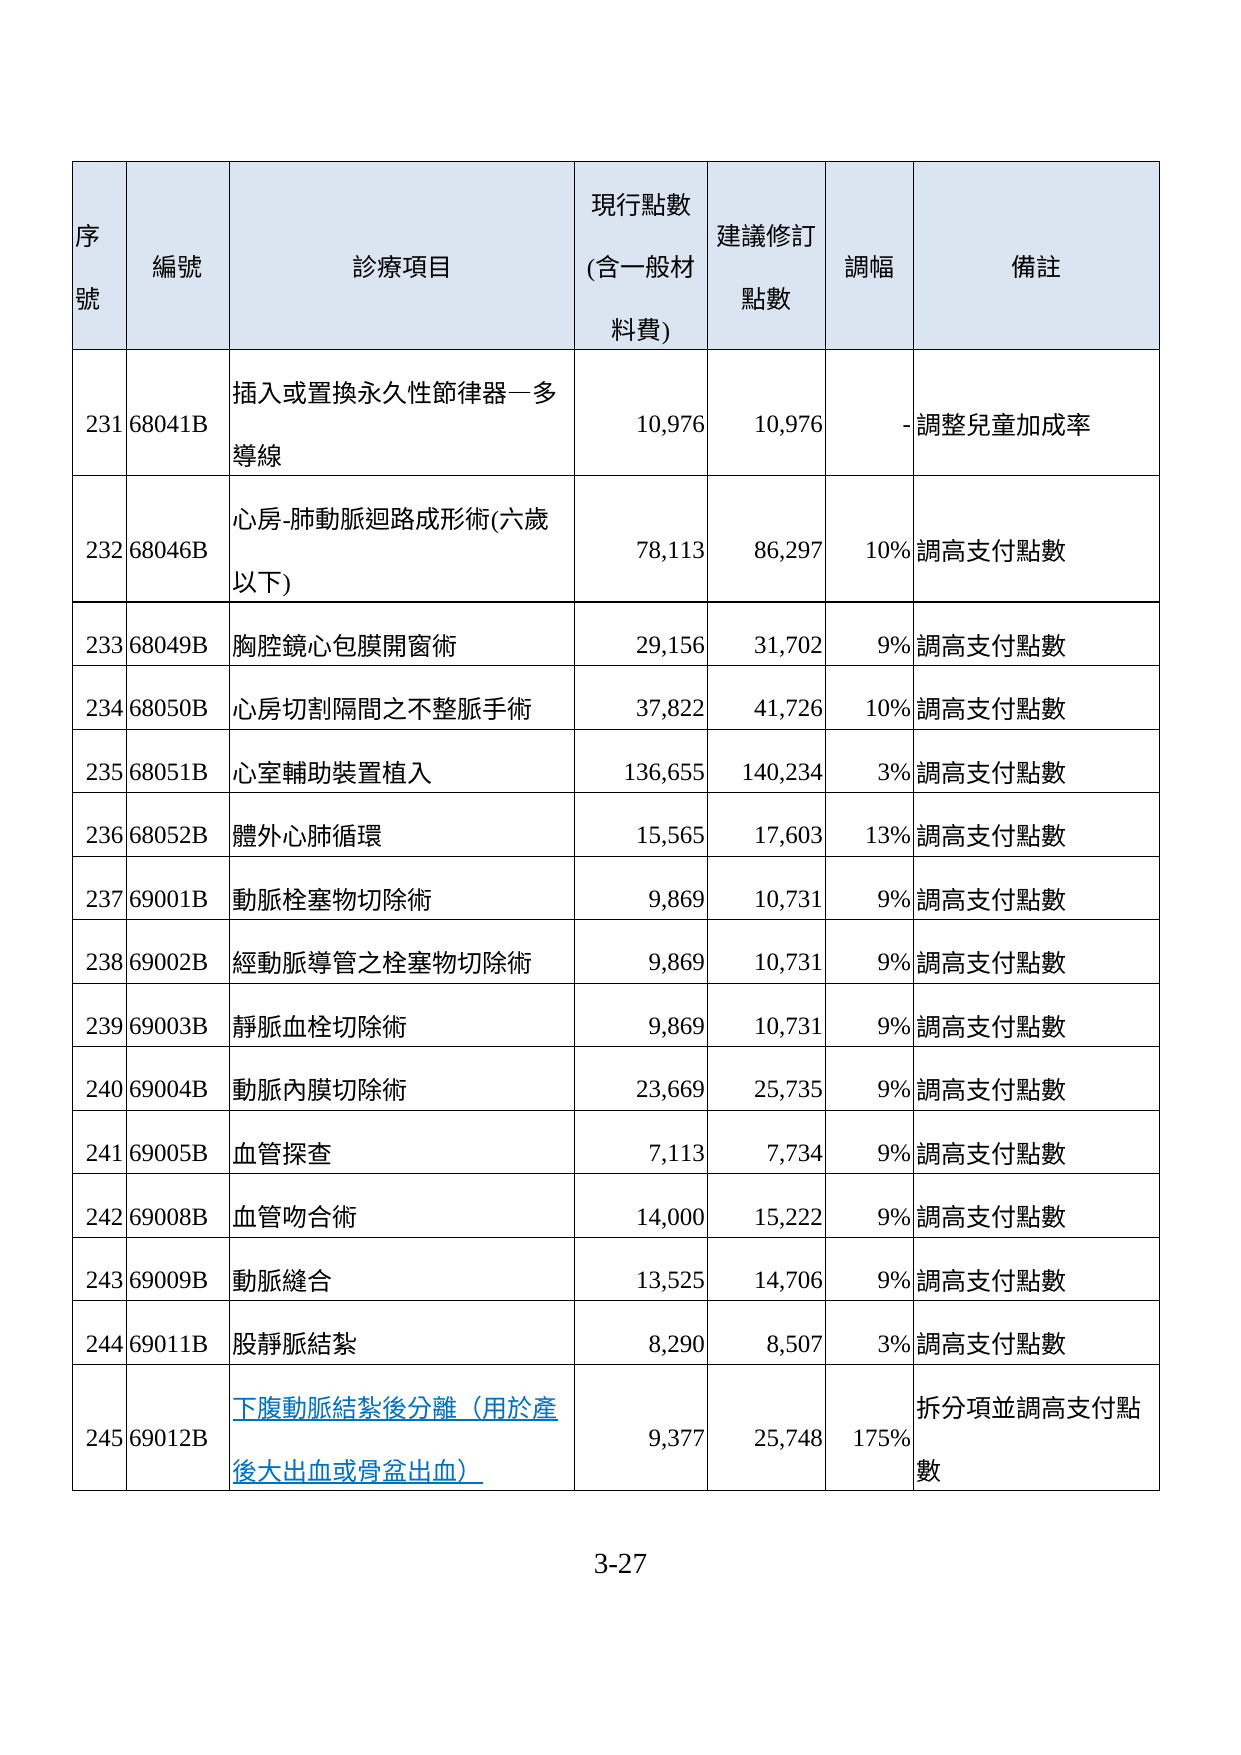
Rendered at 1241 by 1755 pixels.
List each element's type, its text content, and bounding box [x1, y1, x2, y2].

table_cell 7,113 [575, 1111, 707, 1173]
table_cell 調整兒童加成率 [914, 350, 1159, 475]
table_cell 10,731 [708, 920, 825, 983]
table_cell 9,869 [575, 984, 707, 1046]
table_cell 調高支付點數 [914, 857, 1159, 919]
table_cell 9,869 [575, 920, 707, 983]
table_cell 69005B [127, 1111, 229, 1173]
table_cell 靜脈血栓切除術 [230, 984, 574, 1046]
table_cell 動脈縫合 [230, 1238, 574, 1300]
table_cell 8,290 [575, 1301, 707, 1364]
table_cell 236 [73, 793, 126, 856]
table_cell 9% [826, 857, 913, 919]
table_cell 9% [826, 984, 913, 1046]
table_cell 69002B [127, 920, 229, 983]
table_cell 41,726 [708, 666, 825, 728]
table_header 建議修訂點數 [708, 162, 825, 349]
table_cell 15,222 [708, 1174, 825, 1237]
table_cell 140,234 [708, 730, 825, 792]
table_cell 69003B [127, 984, 229, 1046]
table_cell 10% [826, 666, 913, 728]
table_cell 237 [73, 857, 126, 919]
table_header 編號 [127, 162, 229, 349]
table_cell 拆分項並調高支付點數 [914, 1365, 1159, 1490]
table_cell 86,297 [708, 476, 825, 601]
table_cell 23,669 [575, 1047, 707, 1110]
table_cell 9% [826, 1174, 913, 1237]
table_header 備註 [914, 162, 1159, 349]
table_cell 3% [826, 1301, 913, 1364]
table_header 診療項目 [230, 162, 574, 349]
table_cell 調高支付點數 [914, 603, 1159, 665]
table_cell 68049B [127, 603, 229, 665]
table_cell 調高支付點數 [914, 1238, 1159, 1300]
table_cell 9% [826, 603, 913, 665]
table_cell 13% [826, 793, 913, 856]
table_header 現行點數(含一般材料費) [575, 162, 707, 349]
table_cell 調高支付點數 [914, 984, 1159, 1046]
table_cell 31,702 [708, 603, 825, 665]
table_cell 調高支付點數 [914, 1111, 1159, 1173]
table_cell 68052B [127, 793, 229, 856]
table_cell 68046B [127, 476, 229, 601]
table_cell 胸腔鏡心包膜開窗術 [230, 603, 574, 665]
table_cell 調高支付點數 [914, 730, 1159, 792]
table_cell 血管吻合術 [230, 1174, 574, 1237]
table_cell 29,156 [575, 603, 707, 665]
table_cell 動脈內膜切除術 [230, 1047, 574, 1110]
table_cell 233 [73, 603, 126, 665]
table_cell 下腹動脈結紮後分離（用於產後大出血或骨盆出血） [230, 1365, 574, 1490]
table_cell 股靜脈結紮 [230, 1301, 574, 1364]
table_cell 10,731 [708, 857, 825, 919]
table_cell 242 [73, 1174, 126, 1237]
table_cell 244 [73, 1301, 126, 1364]
table_cell 9,869 [575, 857, 707, 919]
table_cell 10,731 [708, 984, 825, 1046]
table_cell 調高支付點數 [914, 666, 1159, 728]
table_cell 15,565 [575, 793, 707, 856]
table_cell 體外心肺循環 [230, 793, 574, 856]
table_cell 動脈栓塞物切除術 [230, 857, 574, 919]
table_cell 10,976 [708, 350, 825, 475]
table_cell 25,735 [708, 1047, 825, 1110]
table_cell 235 [73, 730, 126, 792]
table_cell 心室輔助裝置植入 [230, 730, 574, 792]
table_cell 17,603 [708, 793, 825, 856]
table_cell 14,000 [575, 1174, 707, 1237]
table_cell 10% [826, 476, 913, 601]
table_cell 68051B [127, 730, 229, 792]
table_cell - [826, 350, 913, 475]
table_cell 調高支付點數 [914, 920, 1159, 983]
table_cell 9% [826, 1238, 913, 1300]
table_cell 69009B [127, 1238, 229, 1300]
table_cell 78,113 [575, 476, 707, 601]
table_cell 25,748 [708, 1365, 825, 1490]
table_cell 69012B [127, 1365, 229, 1490]
table_cell 血管探查 [230, 1111, 574, 1173]
table_cell 69011B [127, 1301, 229, 1364]
table_cell 69001B [127, 857, 229, 919]
table_cell 3% [826, 730, 913, 792]
table_cell 37,822 [575, 666, 707, 728]
table_cell 175% [826, 1365, 913, 1490]
table_cell 69004B [127, 1047, 229, 1110]
table_cell 調高支付點數 [914, 1174, 1159, 1237]
table_cell 9,377 [575, 1365, 707, 1490]
table_cell 241 [73, 1111, 126, 1173]
table_cell 7,734 [708, 1111, 825, 1173]
table_cell 68050B [127, 666, 229, 728]
table_cell 14,706 [708, 1238, 825, 1300]
table_cell 9% [826, 1047, 913, 1110]
table_cell 調高支付點數 [914, 1047, 1159, 1110]
table_cell 經動脈導管之栓塞物切除術 [230, 920, 574, 983]
table_cell 8,507 [708, 1301, 825, 1364]
table_cell 238 [73, 920, 126, 983]
table_cell 136,655 [575, 730, 707, 792]
table_cell 調高支付點數 [914, 476, 1159, 601]
table_cell 9% [826, 920, 913, 983]
table_cell 68041B [127, 350, 229, 475]
table_header 調幅 [826, 162, 913, 349]
table_cell 10,976 [575, 350, 707, 475]
table_cell 69008B [127, 1174, 229, 1237]
table_cell 心房-肺動脈迴路成形術(六歲以下) [230, 476, 574, 601]
table_cell 243 [73, 1238, 126, 1300]
table_header 序號 [73, 162, 126, 349]
table_cell 插入或置換永久性節律器—多導線 [230, 350, 574, 475]
table_cell 245 [73, 1365, 126, 1490]
table_cell 239 [73, 984, 126, 1046]
table_cell 調高支付點數 [914, 1301, 1159, 1364]
table_cell 240 [73, 1047, 126, 1110]
table_cell 232 [73, 476, 126, 601]
table_cell 234 [73, 666, 126, 728]
table_cell 調高支付點數 [914, 793, 1159, 856]
table_cell 13,525 [575, 1238, 707, 1300]
table_cell 9% [826, 1111, 913, 1173]
table_cell 心房切割隔間之不整脈手術 [230, 666, 574, 728]
table_cell 231 [73, 350, 126, 475]
